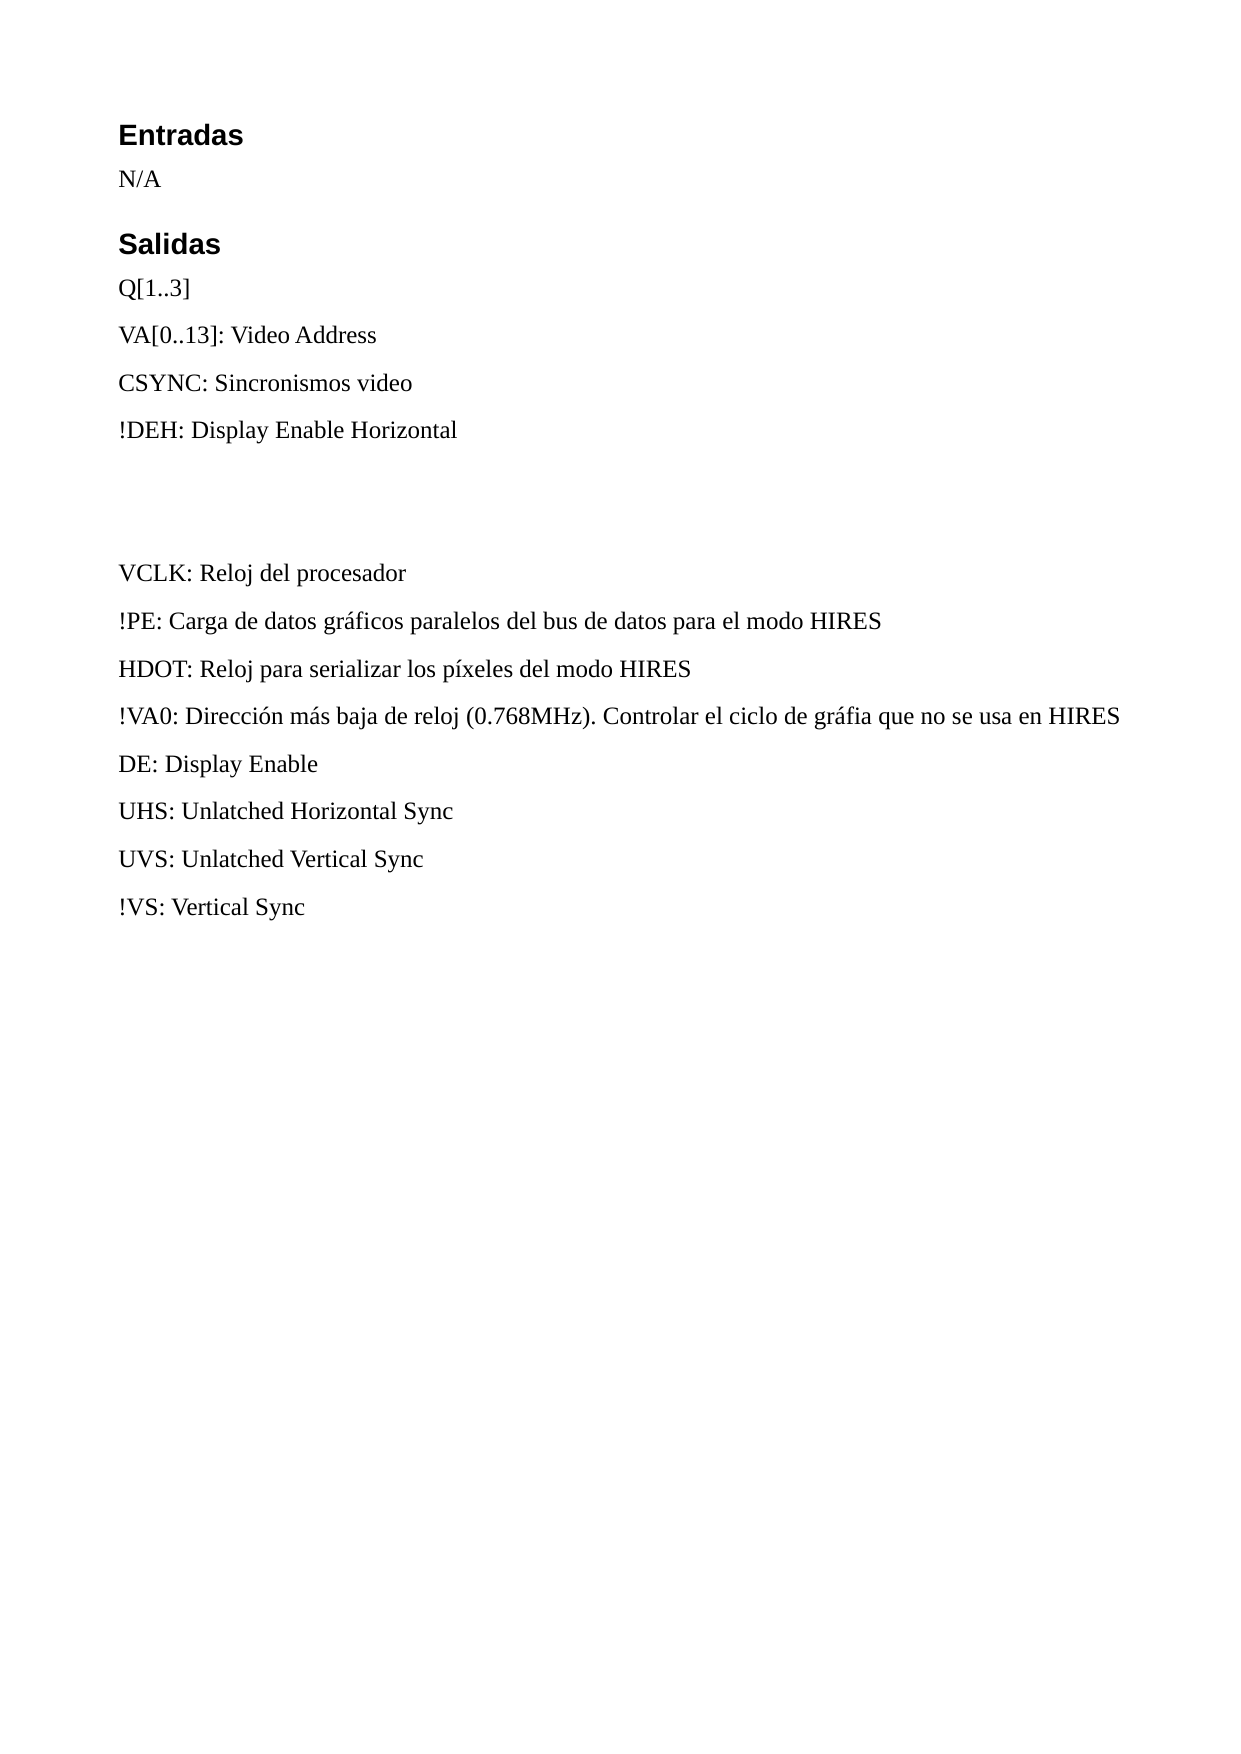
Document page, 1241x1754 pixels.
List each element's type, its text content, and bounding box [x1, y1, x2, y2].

text !VS: Vertical Sync [118, 892, 1122, 920]
text !PE: Carga de datos gráficos paralelos del bus de datos para el modo HIRES [118, 606, 1122, 635]
text VA[0..13]: Video Address [118, 320, 1122, 349]
subtitle Entradas [118, 118, 1122, 152]
text DE: Display Enable [118, 749, 1122, 778]
text N/A [118, 164, 1122, 193]
text !DEH: Display Enable Horizontal [118, 416, 1122, 444]
text !VA0: Dirección más baja de reloj (0.768MHz). Controlar el ciclo de gráfia que no se usa en HIRES [118, 701, 1122, 730]
subtitle Salidas [118, 227, 1122, 260]
text Q[1..3] [118, 273, 1122, 302]
text VCLK: Reloj del procesador [118, 558, 1122, 587]
text CSYNC: Sincronismos video [118, 368, 1122, 397]
text UVS: Unlatched Vertical Sync [118, 844, 1122, 873]
text HDOT: Reloj para serializar los píxeles del modo HIRES [118, 654, 1122, 682]
text UHS: Unlatched Horizontal Sync [118, 796, 1122, 825]
